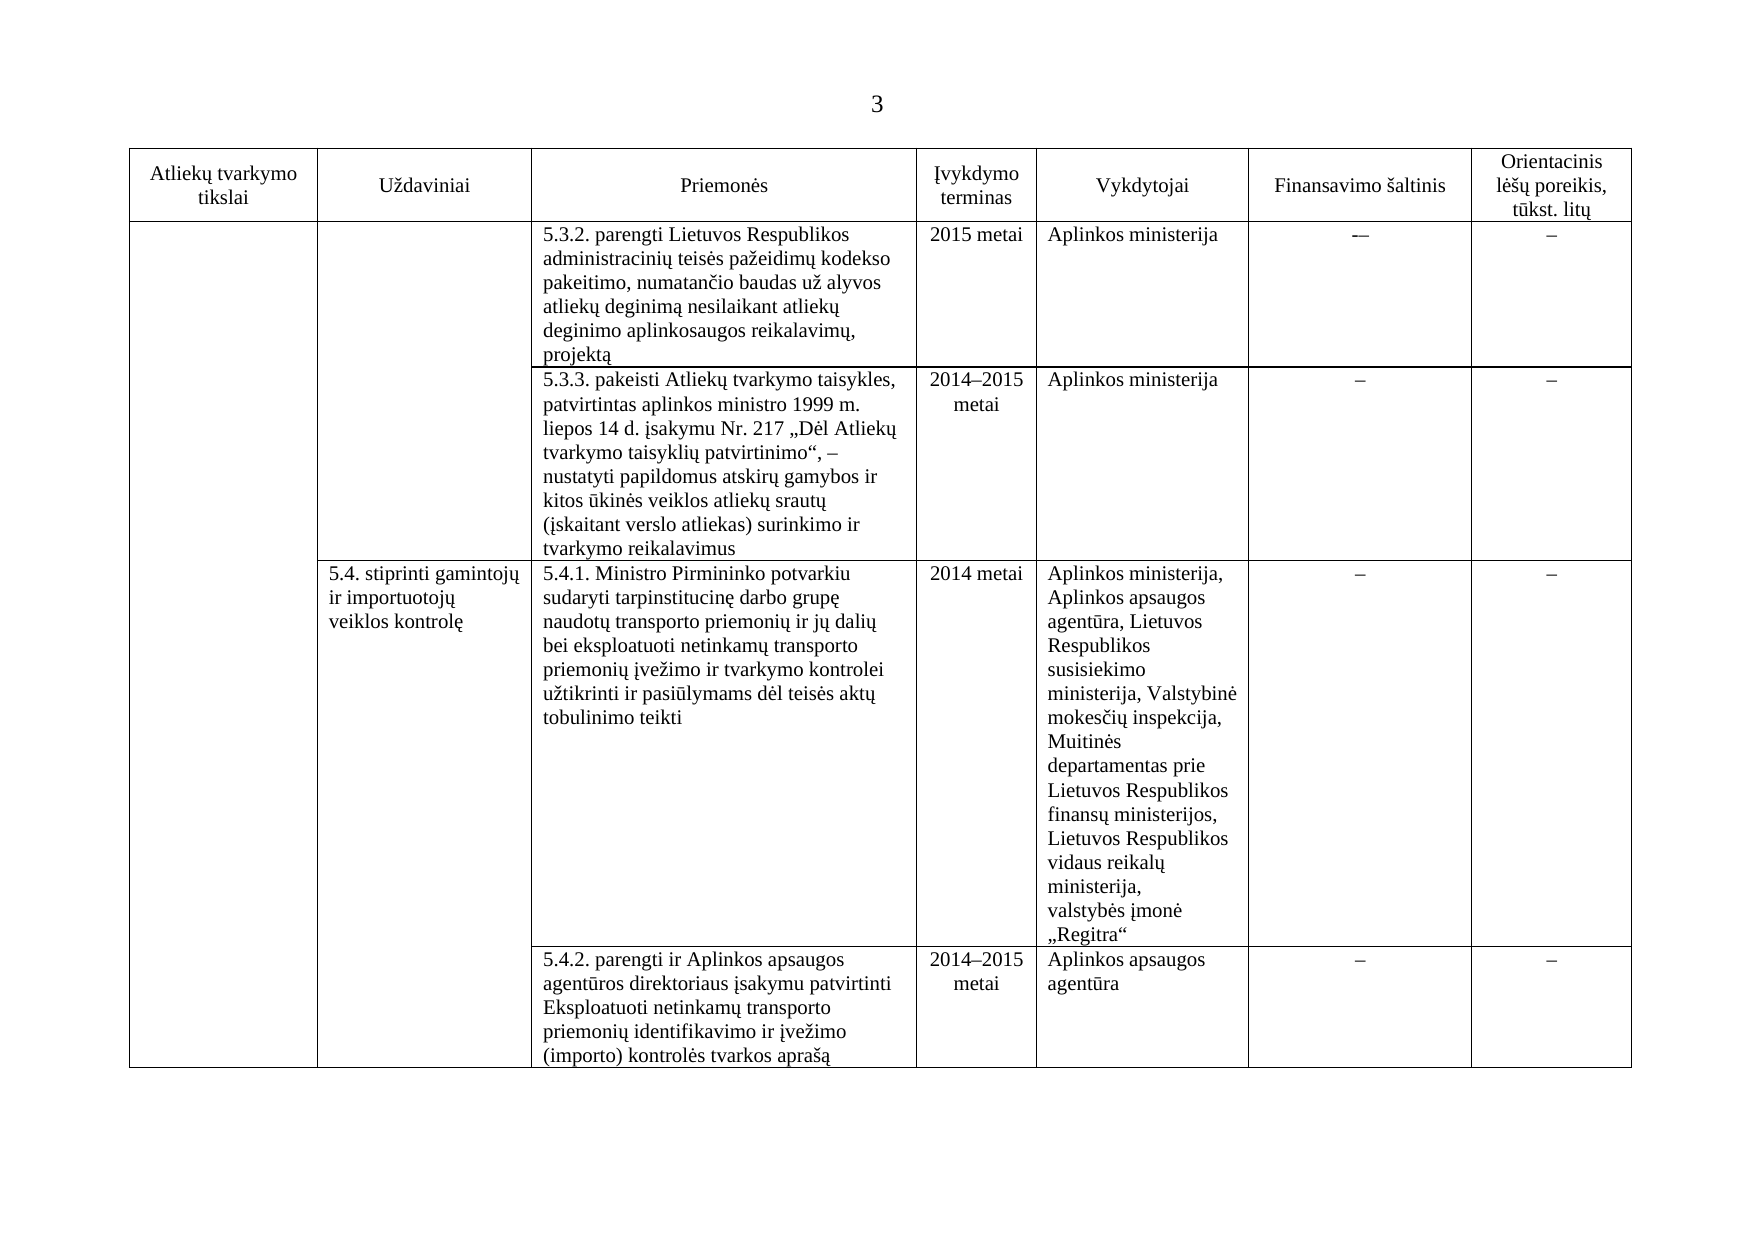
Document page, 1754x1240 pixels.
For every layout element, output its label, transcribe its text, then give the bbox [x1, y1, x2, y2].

table_cell Aplinkos apsaugos agentūra [1037, 947, 1248, 1067]
table_cell [318, 222, 531, 560]
table_cell – [1472, 222, 1631, 366]
table_cell – [1249, 368, 1471, 560]
table_header Atliekų tvarkymo tikslai [130, 149, 317, 221]
table_cell 2015 metai [917, 222, 1036, 366]
table_cell – [1472, 368, 1631, 560]
table_cell 2014–2015 metai [917, 368, 1036, 560]
table_header Įvykdymo terminas [917, 149, 1036, 221]
table_cell 5.4.1. Ministro Pirmininko potvarkiu sudaryti tarpinstitucinę darbo grupę naudotų transporto priemonių ir jų dalių bei eksploatuoti netinkamų transporto priemonių įvežimo ir tvarkymo kontrolei užtikrinti ir pasiūlymams dėl teisės aktų tobulinimo teikti [532, 561, 916, 946]
table_cell 5.4.2. parengti ir Aplinkos apsaugos agentūros direktoriaus įsakymu patvirtinti Eksploatuoti netinkamų transporto priemonių identifikavimo ir įvežimo (importo) kontrolės tvarkos aprašą [532, 947, 916, 1067]
table_cell 5.4. stiprinti gamintojų ir importuotojų veiklos kontrolę [318, 561, 531, 1067]
table_cell – [1249, 561, 1471, 946]
table_header Finansavimo šaltinis [1249, 149, 1471, 221]
table_cell – [1472, 947, 1631, 1067]
table_cell [130, 222, 317, 1067]
table_cell 5.3.2. parengti Lietuvos Respublikos administracinių teisės pažeidimų kodekso pakeitimo, numatančio baudas už alyvos atliekų deginimą nesilaikant atliekų deginimo aplinkosaugos reikalavimų, projektą [532, 222, 916, 366]
table_cell Aplinkos ministerija, Aplinkos apsaugos agentūra, Lietuvos Respublikos susisiekimo ministerija, Valstybinė mokesčių inspekcija, Muitinės departamentas prie Lietuvos Respublikos finansų ministerijos, Lietuvos Respublikos vidaus reikalų ministerija, valstybės įmonė „Regitra“ [1037, 561, 1248, 946]
table_header Priemonės [532, 149, 916, 221]
table_cell -– [1249, 222, 1471, 366]
table_cell Aplinkos ministerija [1037, 222, 1248, 366]
table_header Vykdytojai [1037, 149, 1248, 221]
table_header Uždaviniai [318, 149, 531, 221]
table_header Orientacinis lėšų poreikis, tūkst. litų [1472, 149, 1631, 221]
table_cell Aplinkos ministerija [1037, 368, 1248, 560]
table_cell 5.3.3. pakeisti Atliekų tvarkymo taisykles, patvirtintas aplinkos ministro 1999 m. liepos 14 d. įsakymu Nr. 217 „Dėl Atliekų tvarkymo taisyklių patvirtinimo“, – nustatyti papildomus atskirų gamybos ir kitos ūkinės veiklos atliekų srautų (įskaitant verslo atliekas) surinkimo ir tvarkymo reikalavimus [532, 368, 916, 560]
table_cell 2014–2015 metai [917, 947, 1036, 1067]
table_cell – [1249, 947, 1471, 1067]
table_cell – [1472, 561, 1631, 946]
table_cell 2014 metai [917, 561, 1036, 946]
